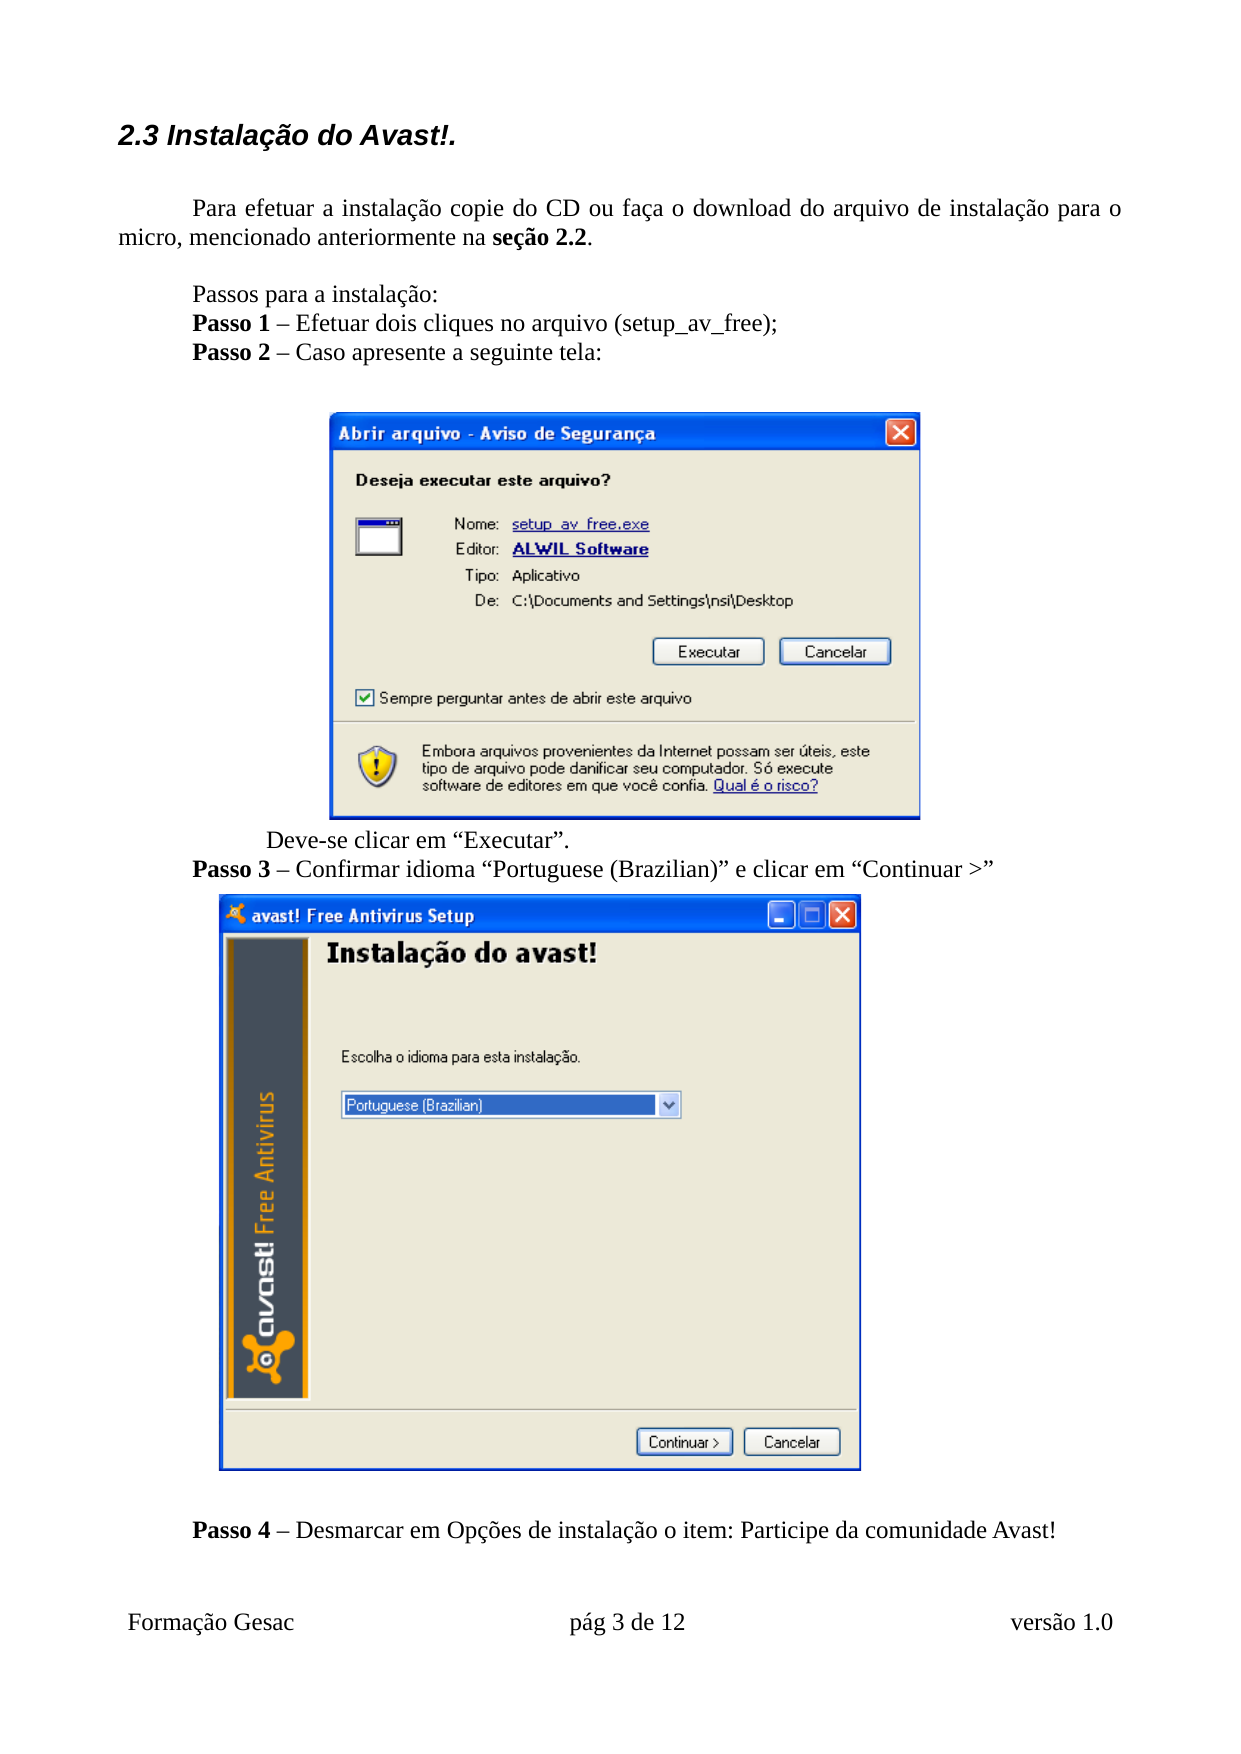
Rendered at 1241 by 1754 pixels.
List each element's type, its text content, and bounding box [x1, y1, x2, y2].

text Passos para a instalação: [118, 279, 1122, 308]
subtitle 2.3 Instalação do Avast!. [118, 118, 1122, 152]
text Passo 2 – Caso apresente a seguinte tela: [118, 337, 1122, 365]
picture [218, 894, 862, 1471]
text Deve-se clicar em “Executar”. [118, 825, 1122, 854]
text Passo 4 – Desmarcar em Opções de instalação o item: Participe da comunidade Avast! [118, 1515, 1122, 1544]
text Passo 3 – Confirmar idioma “Portuguese (Brazilian)” e clicar em “Continuar >” [118, 854, 1122, 883]
text Passo 1 – Efetuar dois cliques no arquivo (setup_av_free); [118, 308, 1122, 337]
text Para efetuar a instalação copie do CD ou faça o download do arquivo de instalação para o micro, mencionado anteriormente na seção 2.2. [118, 193, 1122, 250]
picture [329, 412, 921, 820]
